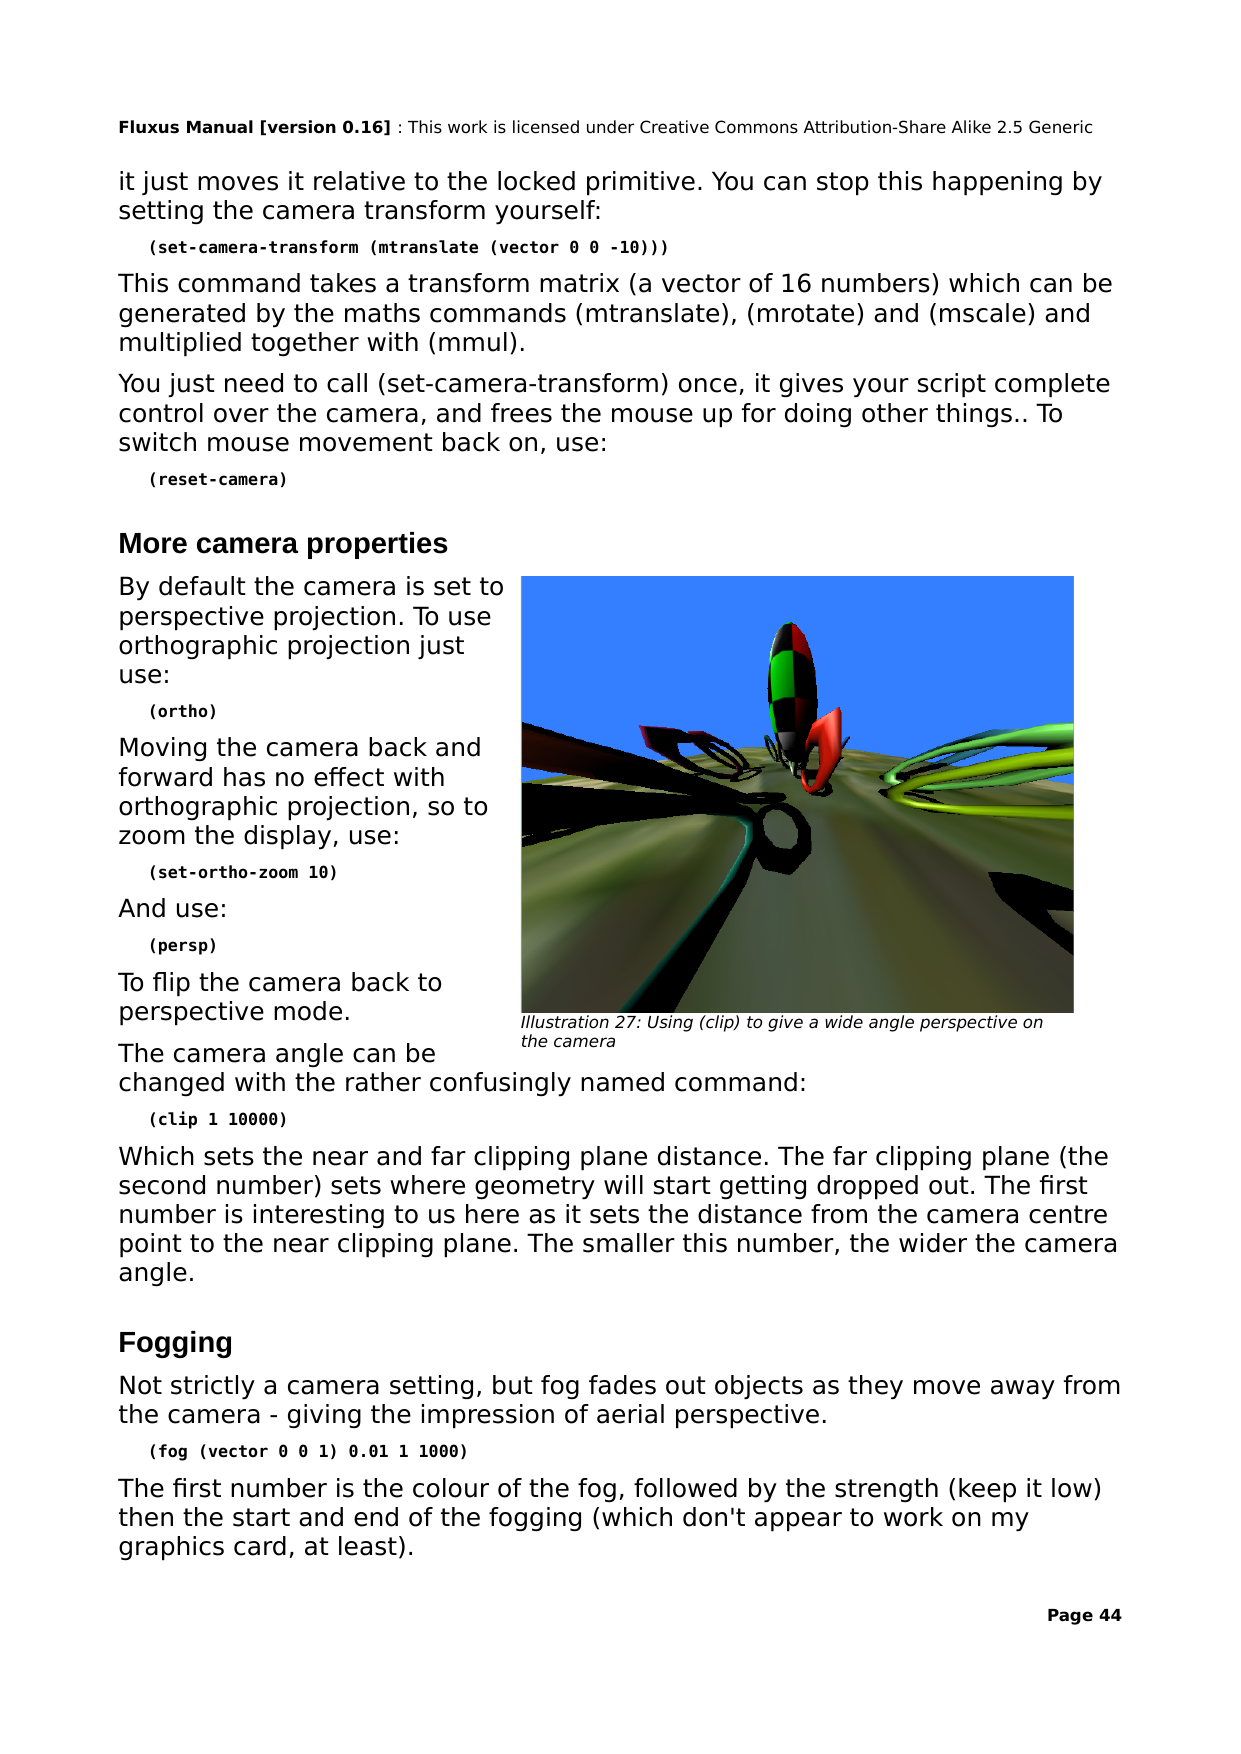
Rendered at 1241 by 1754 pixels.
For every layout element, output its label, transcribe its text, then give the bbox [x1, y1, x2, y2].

subtitle [521, 563, 1074, 576]
text You just need to call (set-camera-transform) once, it gives your script complete control over the camera, and frees the mouse up for doing other things.. To switch mouse movement back on, use: [118, 370, 1122, 457]
text This command takes a transform matrix (a vector of 16 numbers) which can be generated by the maths commands (mtranslate), (mrotate) and (mscale) and multiplied together with (mmul). [118, 270, 1122, 357]
text Illustration 27: Using (clip) to give a wide angle perspective on the camera [521, 1013, 1074, 1052]
subtitle More camera properties [118, 527, 1122, 560]
text (reset-camera) [148, 470, 1122, 489]
text (set-camera-transform (mtranslate (vector 0 0 -10))) [148, 238, 1122, 257]
text And use: [118, 895, 520, 924]
text (ortho) [148, 702, 520, 721]
text [1074, 895, 1122, 924]
text The camera angle can be changed with the rather confusingly named command: [118, 1039, 1122, 1097]
text [1074, 936, 1122, 956]
text (fog (vector 0 0 1) 0.01 1 1000) [148, 1442, 1122, 1461]
text (clip 1 10000) [148, 1110, 1122, 1129]
picture [520, 576, 1074, 1013]
text it just moves it relative to the locked primitive. You can stop this happening by setting the camera transform yourself: [118, 167, 1122, 225]
text [1074, 573, 1122, 689]
text Which sets the near and far clipping plane distance. The far clipping plane (the second number) sets where geometry will start getting dropped out. The first number is interesting to us here as it sets the distance from the camera centre point to the near clipping plane. The smaller this number, the wider the camera angle. [118, 1142, 1122, 1288]
text To flip the camera back to perspective mode. [118, 968, 521, 1027]
text Not strictly a camera setting, but fog fades out objects as they move away from the camera - giving the impression of aerial perspective. [118, 1371, 1122, 1429]
text [1074, 968, 1122, 1027]
text [1074, 702, 1122, 721]
subtitle Fogging [118, 1325, 1122, 1359]
text The first number is the colour of the fog, followed by the strength (keep it low) then the start and end of the fogging (which don't appear to work on my graphics card, at least). [118, 1474, 1122, 1561]
text By default the camera is set to perspective projection. To use orthographic projection just use: [118, 573, 521, 689]
text [1074, 734, 1122, 850]
text Moving the camera back and forward has no effect with orthographic projection, so to zoom the display, use: [118, 734, 520, 850]
text (persp) [148, 936, 520, 956]
text (set-ortho-zoom 10) [148, 863, 520, 882]
text [1074, 863, 1122, 882]
